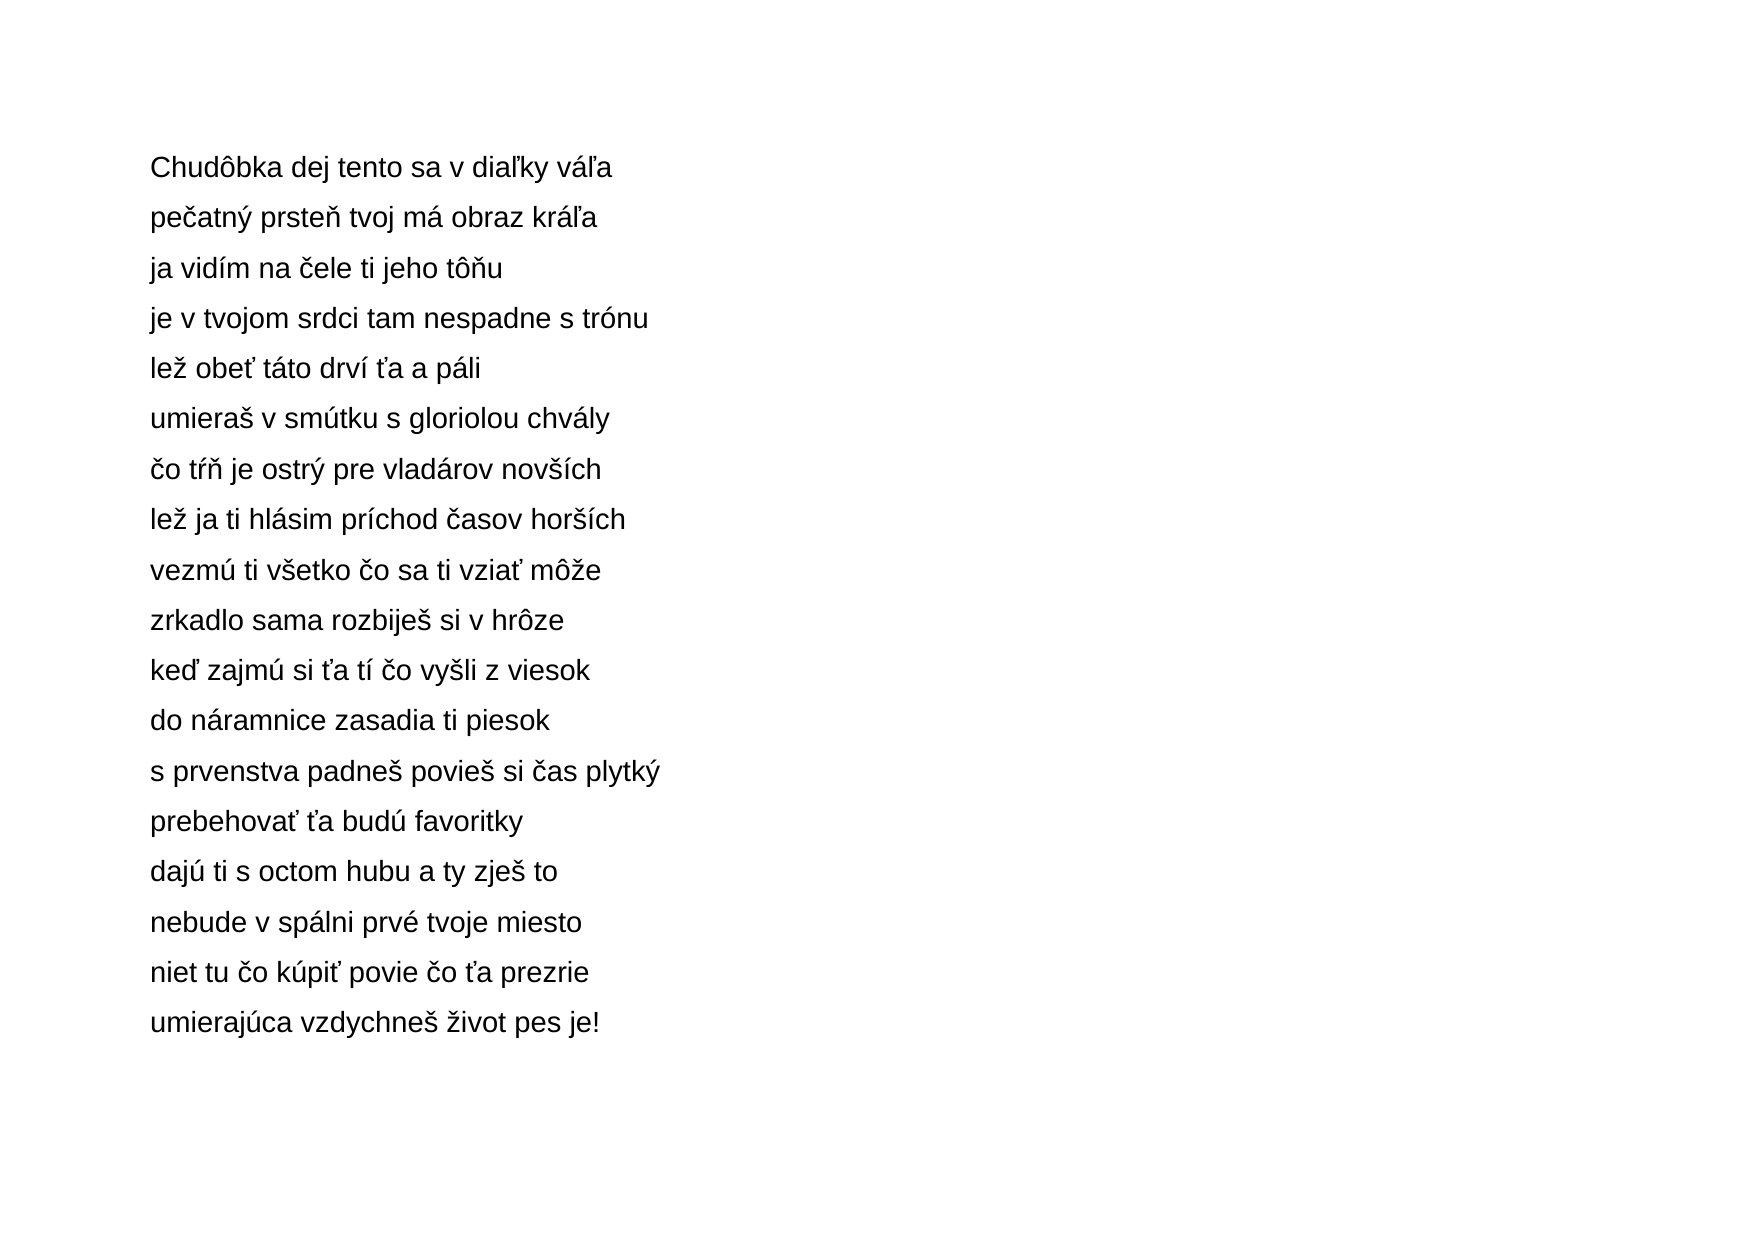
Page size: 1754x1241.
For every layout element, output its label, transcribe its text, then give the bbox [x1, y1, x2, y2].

text dajú ti s octom hubu a ty zješ to [150, 854, 1242, 888]
text umieraš v smútku s gloriolou chvály [150, 402, 1242, 435]
text s prvenstva padneš povieš si čas plytký [150, 754, 1242, 787]
text ja vidím na čele ti jeho tôňu [150, 251, 1242, 284]
text zrkadlo sama rozbiješ si v hrôze [150, 603, 1242, 636]
text niet tu čo kúpiť povie čo ťa prezrie [150, 955, 1242, 988]
text je v tvojom srdci tam nespadne s trónu [150, 301, 1242, 334]
text vezmú ti všetko čo sa ti vziať môže [150, 552, 1242, 586]
text prebehovať ťa budú favoritky [150, 804, 1242, 838]
text do náramnice zasadia ti piesok [150, 703, 1242, 737]
text Chudôbka dej tento sa v diaľky váľa [150, 150, 1242, 183]
text lež ja ti hlásim príchod časov horších [150, 502, 1242, 536]
text lež obeť táto drví ťa a páli [150, 351, 1242, 385]
text keď zajmú si ťa tí čo vyšli z viesok [150, 653, 1242, 687]
text pečatný prsteň tvoj má obraz kráľa [150, 200, 1242, 234]
text nebude v spálni prvé tvoje miesto [150, 905, 1242, 938]
text umierajúca vzdychneš život pes je! [150, 1005, 1242, 1039]
text čo tŕň je ostrý pre vladárov novších [150, 452, 1242, 485]
